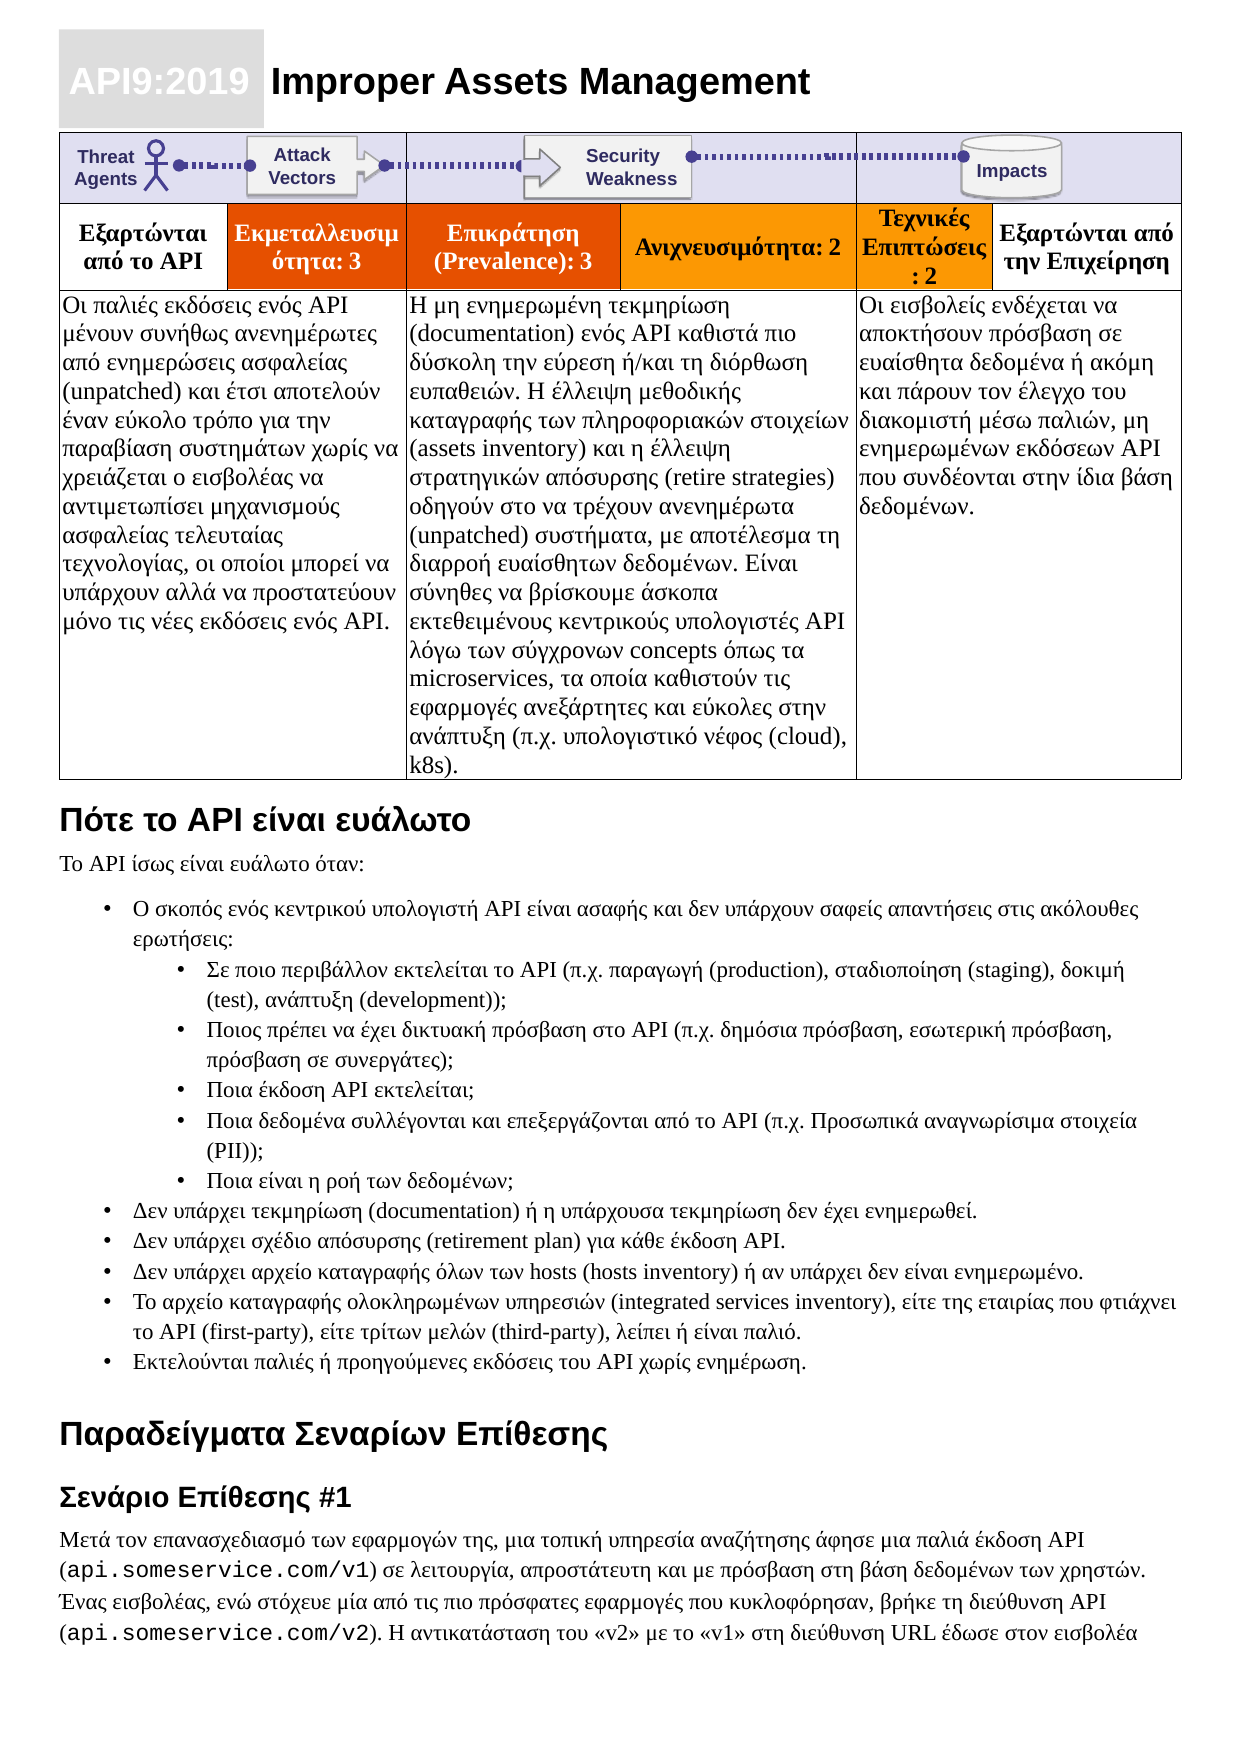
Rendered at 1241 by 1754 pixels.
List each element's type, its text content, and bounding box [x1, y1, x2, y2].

list Ο σκοπός ενός κεντρικού υπολογιστή API είναι ασαφής και δεν υπάρχουν σαφείς απαντήσεις στις ακόλουθες ερωτήσεις: [103, 895, 1181, 952]
text Μετά τον επανασχεδιασμό των εφαρμογών της, μια τοπική υπηρεσία αναζήτησης άφησε μια παλιά έκδοση API (api.someservice.com/v1) σε λειτουργία, απροστάτευτη και με πρόσβαση στη βάση δεδομένων των χρηστών. Ένας εισβολέας, ενώ στόχευε μία από τις πιο πρόσφατες εφαρμογές που κυκλοφόρησαν, βρήκε τη διεύθυνση API (api.someservice.com/v2). Η αντικατάσταση του «v2» με το «v1» στη διεύθυνση URL έδωσε στον εισβολέα [59, 1526, 1181, 1647]
list Δεν υπάρχει τεκμηρίωση (documentation) ή η υπάρχουσα τεκμηρίωση δεν έχει ενημερωθεί. [103, 1197, 1181, 1224]
subtitle Πότε το API είναι ευάλωτο [59, 799, 1181, 838]
table_cell Τεχνικές Επιπτώσεις: 2 [857, 204, 992, 289]
list Ποια είναι η ροή των δεδομένων; [177, 1167, 1181, 1193]
table_cell Επικράτηση (Prevalence): 3 [407, 204, 620, 289]
table_cell Εξαρτώνται από το API [60, 204, 227, 289]
table_cell Οι παλιές εκδόσεις ενός API μένουν συνήθως ανενημέρωτες από ενημερώσεις ασφαλείας (unpatched) και έτσι αποτελούν έναν εύκολο τρόπο για την παραβίαση συστημάτων χωρίς να χρειάζεται ο εισβολέας να αντιμετωπίσει μηχανισμούς ασφαλείας τελευταίας τεχνολογίας, οι οποίοι μπορεί να υπάρχουν αλλά να προστατεύουν μόνο τις νέες εκδόσεις ενός API. [60, 291, 406, 778]
list Ποιος πρέπει να έχει δικτυακή πρόσβαση στο API (π.χ. δημόσια πρόσβαση, εσωτερική πρόσβαση, πρόσβαση σε συνεργάτες); [177, 1016, 1181, 1073]
table_cell Εκμεταλλευσιμότητα: 3 [228, 204, 406, 289]
table_header [407, 133, 620, 203]
table_header [620, 133, 856, 203]
subtitle Σενάριο Επίθεσης #1 [59, 1480, 1181, 1513]
table_header [992, 133, 1181, 203]
subtitle Παραδείγματα Σεναρίων Επίθεσης [59, 1414, 1181, 1453]
list Δεν υπάρχει αρχείο καταγραφής όλων των hosts (hosts inventory) ή αν υπάρχει δεν είναι ενημερωμένο. [103, 1258, 1181, 1284]
table_cell Εξαρτώνται από την Επιχείρηση [993, 204, 1181, 289]
text Το API ίσως είναι ευάλωτο όταν: [59, 851, 1181, 877]
list Σε ποιο περιβάλλον εκτελείται το API (π.χ. παραγωγή (production), σταδιοποίηση (staging), δοκιμή (test), ανάπτυξη (development)); [177, 956, 1181, 1012]
list Ποια δεδομένα συλλέγονται και επεξεργάζονται από το API (π.χ. Προσωπικά αναγνωρίσιμα στοιχεία (PII)); [177, 1107, 1181, 1163]
table_cell Η μη ενημερωμένη τεκμηρίωση (documentation) ενός API καθιστά πιο δύσκολη την εύρεση ή/και τη διόρθωση ευπαθειών. Η έλλειψη μεθοδικής καταγραφής των πληροφοριακών στοιχείων (assets inventory) και η έλλειψη στρατηγικών απόσυρσης (retire strategies) οδηγούν στο να τρέχουν ανενημέρωτα (unpatched) συστήματα, με αποτέλεσμα τη διαρροή ευαίσθητων δεδομένων. Είναι σύνηθες να βρίσκουμε άσκοπα εκτεθειμένους κεντρικούς υπολογιστές API λόγω των σύγχρονων concepts όπως τα microservices, τα οποία καθιστούν τις εφαρμογές ανεξάρτητες και εύκολες στην ανάπτυξη (π.χ. υπολογιστικό νέφος (cloud), k8s). [407, 291, 856, 778]
table_header [227, 133, 406, 203]
table_header [857, 133, 992, 203]
list Εκτελούνται παλιές ή προηγούμενες εκδόσεις του API χωρίς ενημέρωση. [103, 1348, 1181, 1375]
list Ποια έκδοση API εκτελείται; [177, 1077, 1181, 1103]
table_header [60, 133, 227, 203]
list Το αρχείο καταγραφής ολοκληρωμένων υπηρεσιών (integrated services inventory), είτε της εταιρίας που φτιάχνει το API (first-party), είτε τρίτων μελών (third-party), λείπει ή είναι παλιό. [103, 1288, 1181, 1344]
table_cell Ανιχνευσιμότητα: 2 [621, 204, 856, 289]
table_cell Οι εισβολείς ενδέχεται να αποκτήσουν πρόσβαση σε ευαίσθητα δεδομένα ή ακόμη και πάρουν τον έλεγχο του διακομιστή μέσω παλιών, μη ενημερωμένων εκδόσεων API που συνδέονται στην ίδια βάση δεδομένων. [857, 291, 1181, 778]
list Δεν υπάρχει σχέδιο απόσυρσης (retirement plan) για κάθε έκδοση API. [103, 1228, 1181, 1254]
